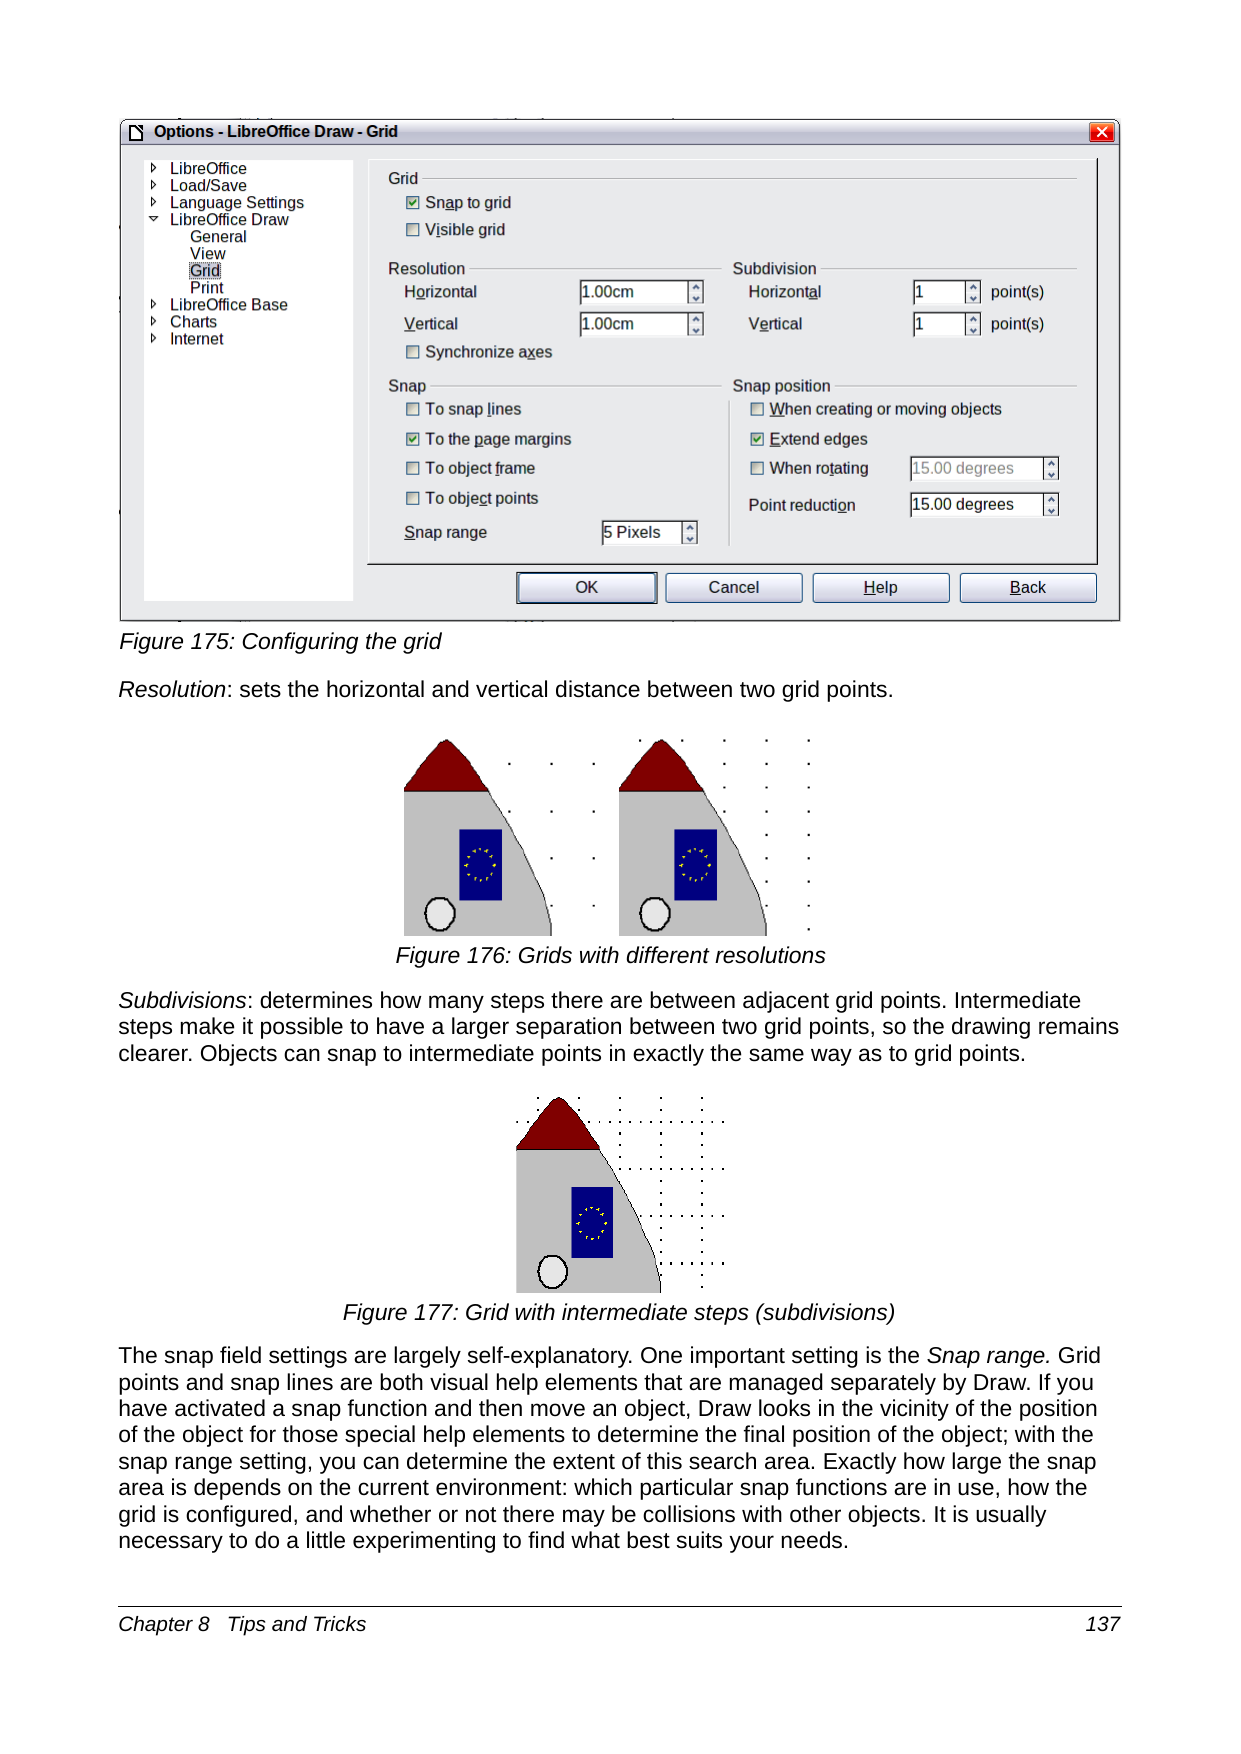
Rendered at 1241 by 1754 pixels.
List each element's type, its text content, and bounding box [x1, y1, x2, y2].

text The snap field settings are largely self-explanatory. One important setting is the Snap range. Grid points and snap lines are both visual help elements that are managed separately by Draw. If you have activated a snap function and then move an object, Draw looks in the vicinity of the position of the object for those special help elements to determine the final position of the object; with the snap range setting, you can determine the extent of this search area. Exactly how large the snap area is depends on the current environment: which particular snap functions are in use, how the grid is configured, and whether or not there may be collisions with other objects. It is usually necessary to do a little experimenting to find what best suits your needs. [118, 1342, 1122, 1553]
picture [119, 118, 1122, 622]
picture [516, 1091, 724, 1293]
picture [395, 727, 814, 936]
text Subdivisions: determines how many steps there are between adjacent grid points. Intermediate steps make it possible to have a larger separation between two grid points, so the drawing remains clearer. Objects can snap to intermediate points in exactly the same way as to grid points. [118, 987, 1122, 1066]
text Figure 176: Grids with different resolutions [395, 942, 845, 969]
text Resolution: sets the horizontal and vertical distance between two grid points. [118, 676, 1122, 703]
text Figure 175: Configuring the grid [119, 628, 1121, 654]
text Figure 177: Grid with intermediate steps (subdivisions) [332, 1299, 908, 1326]
